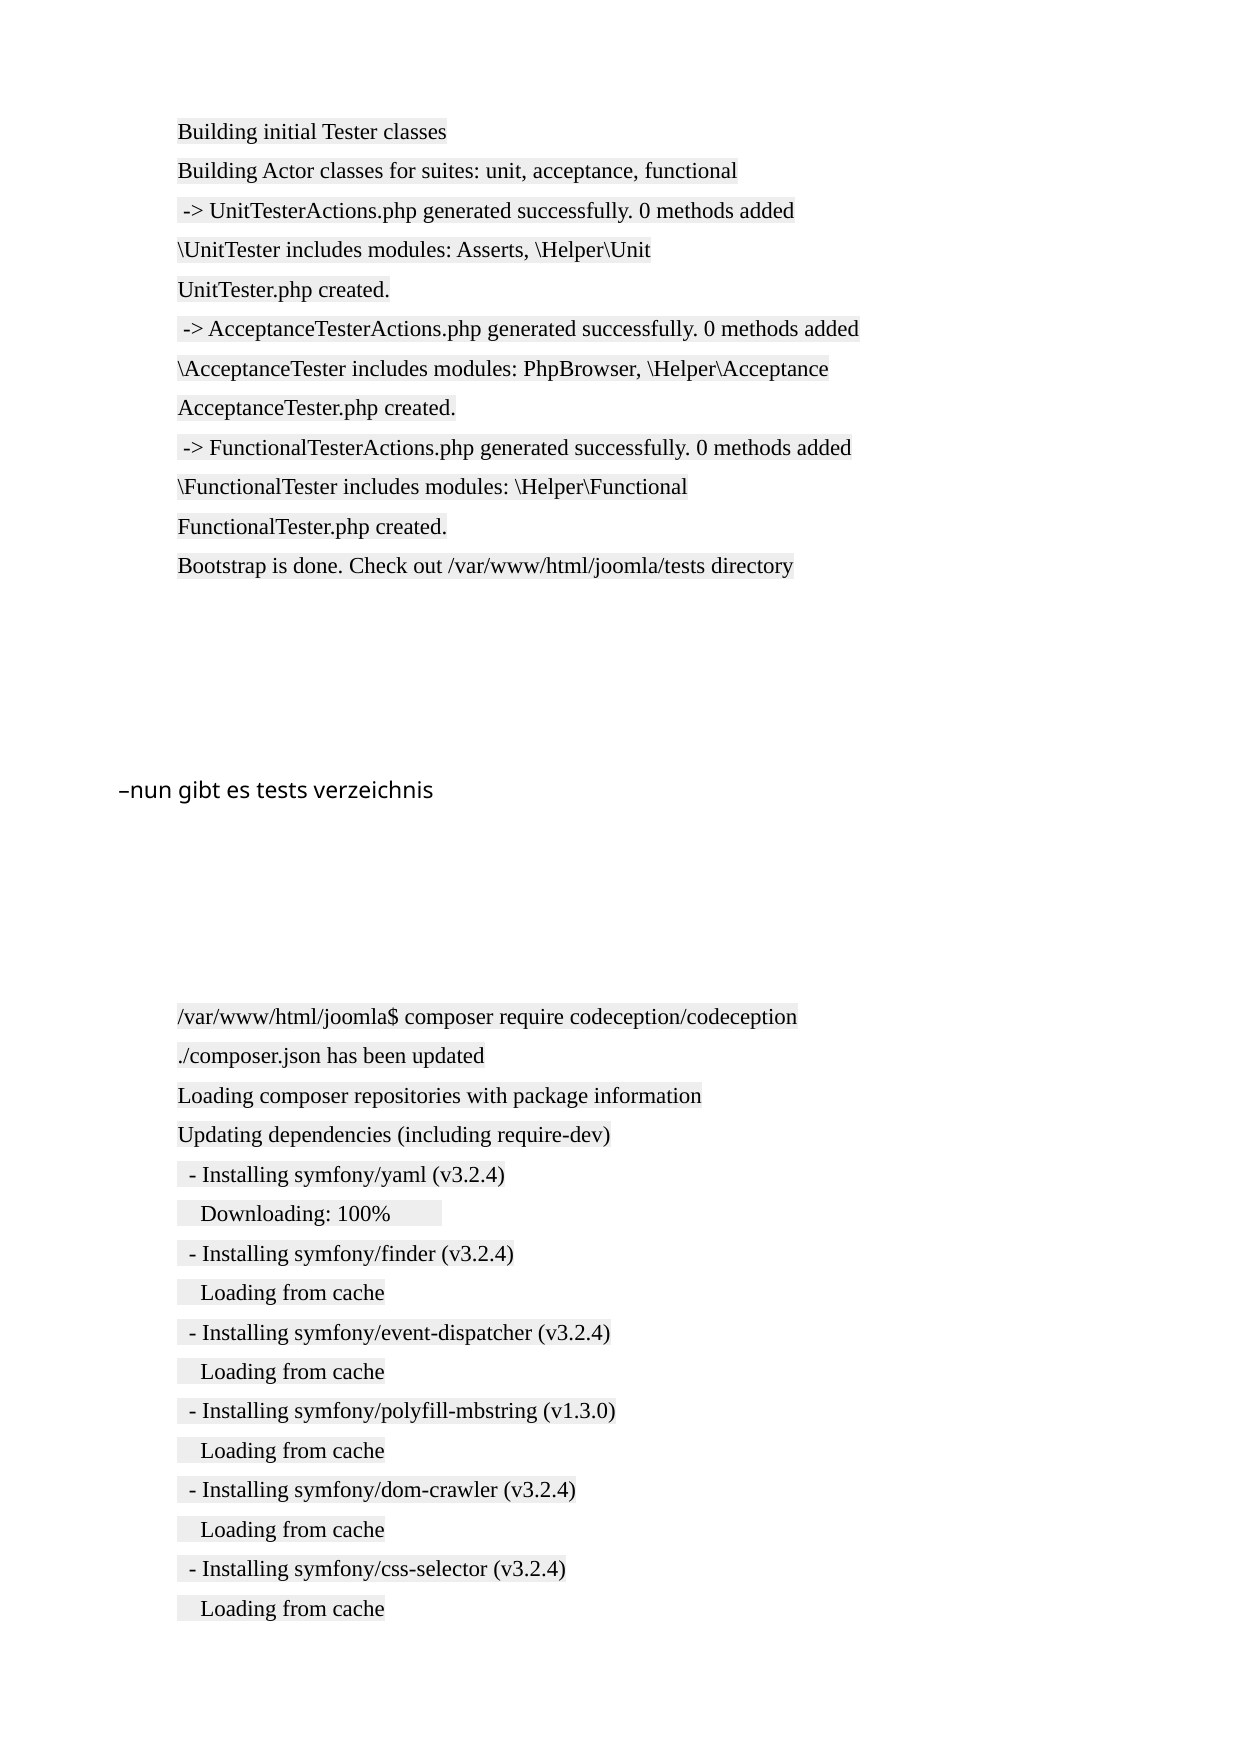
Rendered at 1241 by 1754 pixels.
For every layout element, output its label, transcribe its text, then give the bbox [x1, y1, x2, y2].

text /var/www/html/joomla$ composer require codeception/codeception ./composer.json has been updated Loading composer repositories with package information Updating dependencies (including require-dev) - Installing symfony/yaml (v3.2.4) Downloading: 100% - Installing symfony/finder (v3.2.4) Loading from cache - Installing symfony/event-dispatcher (v3.2.4) Loading from cache - Installing symfony/polyfill-mbstring (v1.3.0) Loading from cache - Installing symfony/dom-crawler (v3.2.4) Loading from cache - Installing symfony/css-selector (v3.2.4) Loading from cache [177, 1003, 1122, 1621]
text Building initial Tester classes Building Actor classes for suites: unit, acceptance, functional -> UnitTesterActions.php generated successfully. 0 methods added \UnitTester includes modules: Asserts, \Helper\Unit UnitTester.php created. -> AcceptanceTesterActions.php generated successfully. 0 methods added \AcceptanceTester includes modules: PhpBrowser, \Helper\Acceptance AcceptanceTester.php created. -> FunctionalTesterActions.php generated successfully. 0 methods added \FunctionalTester includes modules: \Helper\Functional FunctionalTester.php created. Bootstrap is done. Check out /var/www/html/joomla/tests directory [177, 118, 1122, 579]
text –nun gibt es tests verzeichnis [118, 774, 1122, 805]
